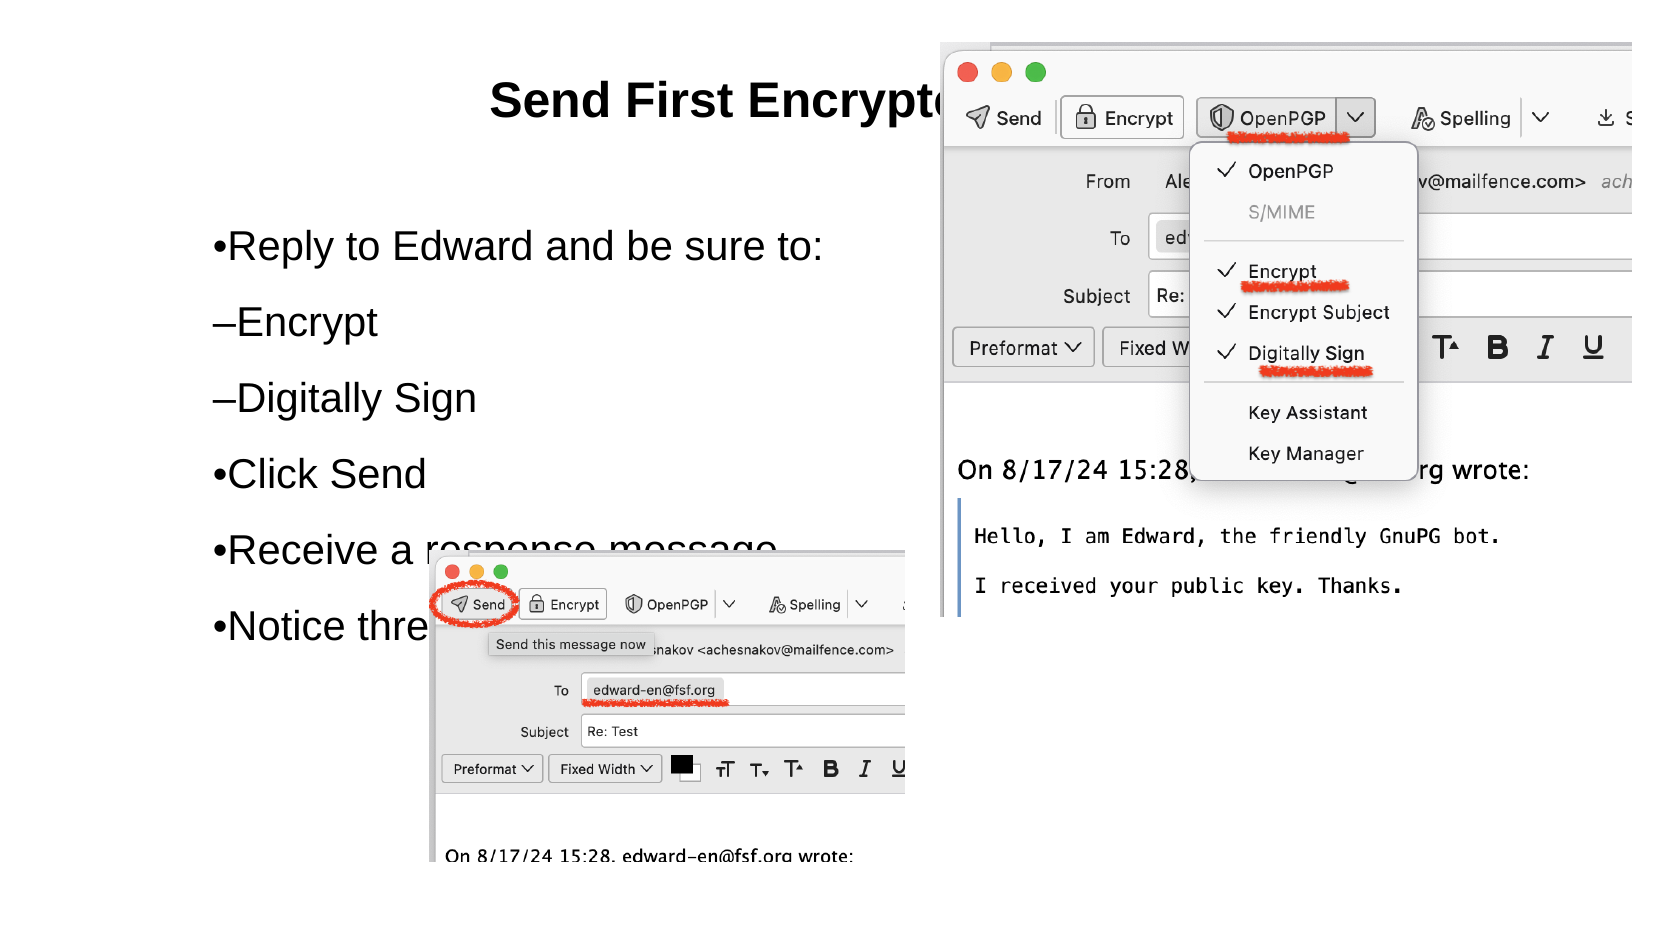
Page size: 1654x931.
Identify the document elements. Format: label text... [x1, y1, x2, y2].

picture [429, 550, 905, 862]
title Send First Encrypted Email [108, 42, 940, 158]
list Reply to Edward and be sure to: Encrypt Digitally Sign Click Send Receive a response message Notice three dots instead of Subject [108, 222, 1521, 862]
picture [940, 42, 1632, 617]
